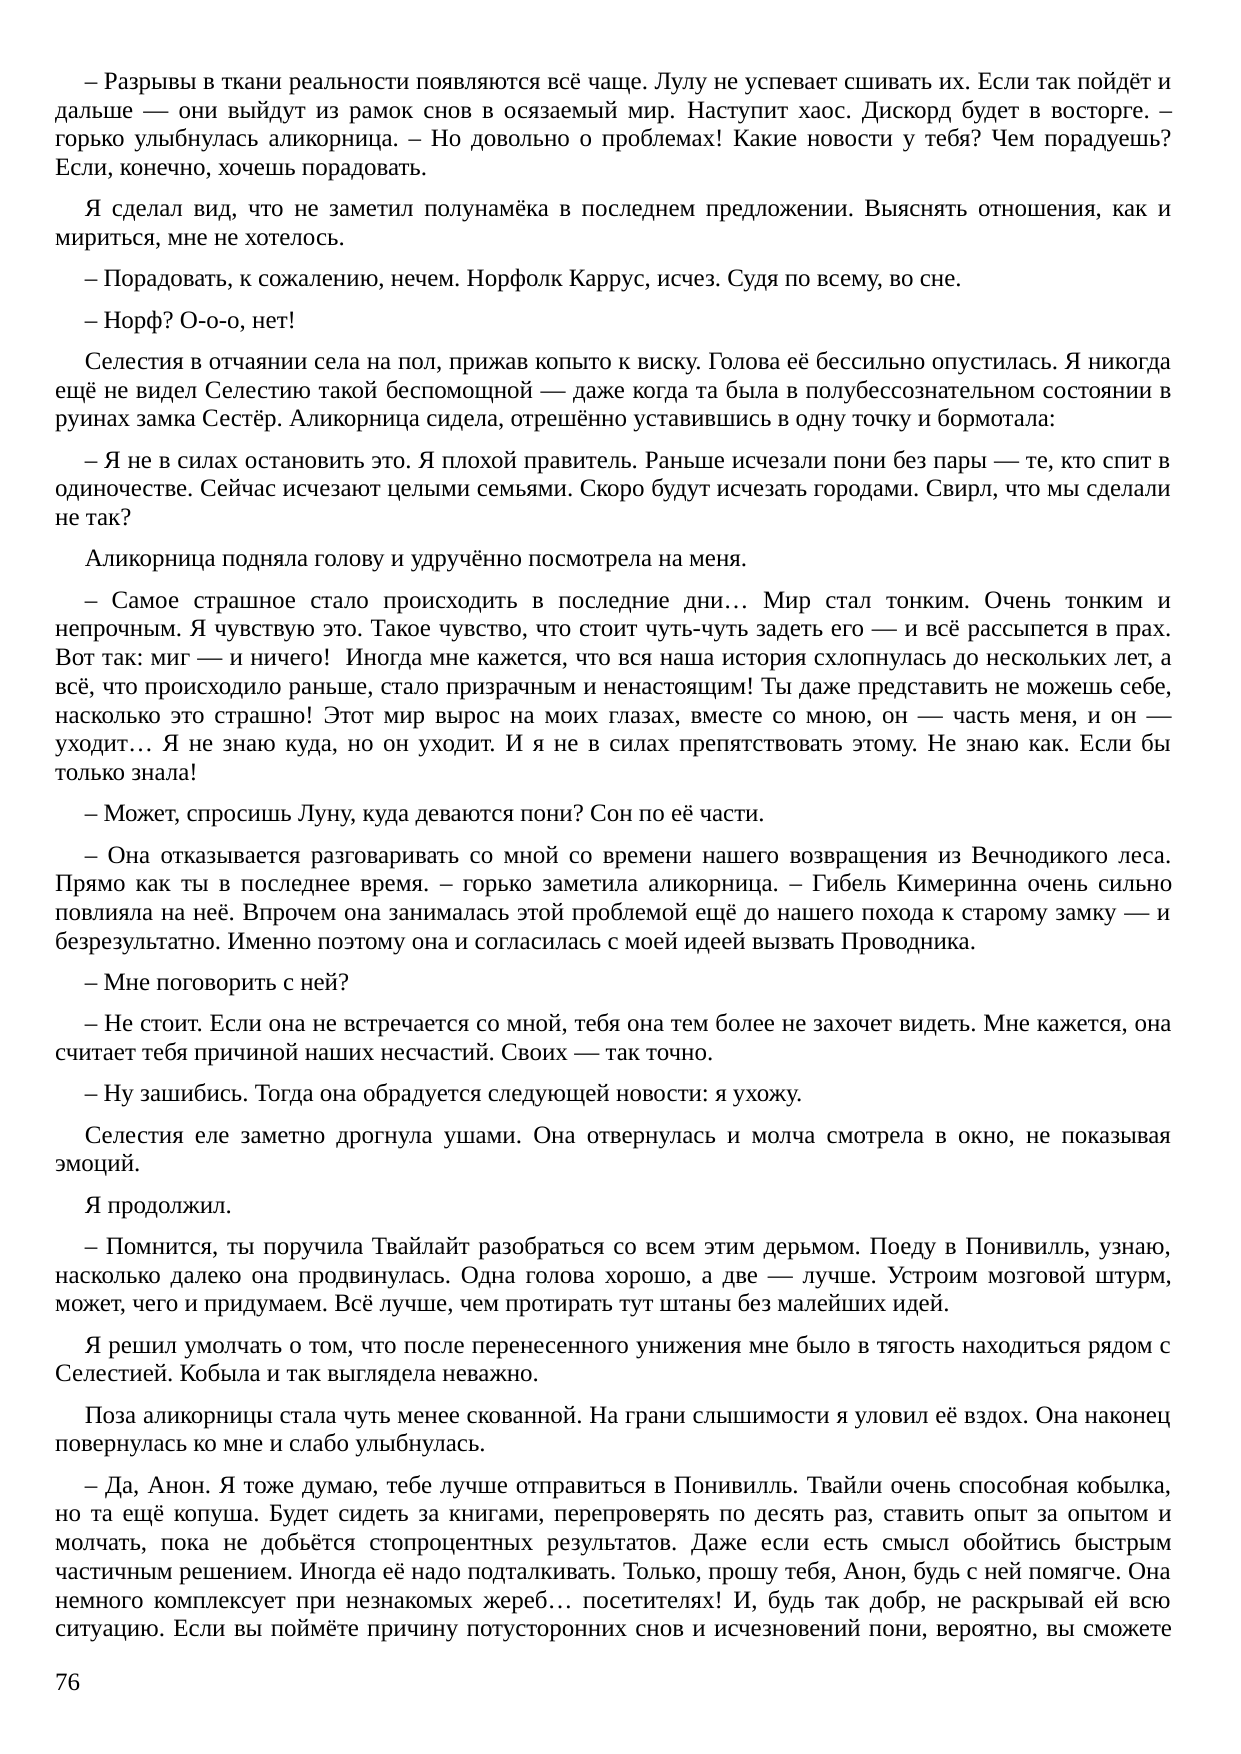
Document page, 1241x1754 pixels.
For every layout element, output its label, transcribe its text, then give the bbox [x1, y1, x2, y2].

text – Да, Анон. Я тоже думаю, тебе лучше отправиться в Понивилль. Твайли очень способная кобылка, но та ещё копуша. Будет сидеть за книгами, перепроверять по десять раз, ставить опыт за опытом и молчать, пока не добьётся стопроцентных результатов. Даже если есть смысл обойтись быстрым частичным решением. Иногда её надо подталкивать. Только, прошу тебя, Анон, будь с ней помягче. Она немного комплексует при незнакомых жереб… посетителях! И, будь так добр, не раскрывай ей всю ситуацию. Если вы поймёте причину потусторонних снов и исчезновений пони, вероятно, вы сможете [55, 1470, 1173, 1642]
text – Мне поговорить с ней? [55, 967, 1173, 996]
text Селестия еле заметно дрогнула ушами. Она отвернулась и молча смотрела в окно, не показывая эмоций. [55, 1120, 1173, 1177]
text – Ну зашибись. Тогда она обрадуется следующей новости: я ухожу. [55, 1078, 1173, 1107]
text – Не стоит. Если она не встречается со мной, тебя она тем более не захочет видеть. Мне кажется, она считает тебя причиной наших несчастий. Своих — так точно. [55, 1008, 1173, 1066]
text Поза аликорницы стала чуть менее скованной. На грани слышимости я уловил её вздох. Она наконец повернулась ко мне и слабо улыбнулась. [55, 1400, 1173, 1457]
text Я решил умолчать о том, что после перенесенного унижения мне было в тягость находиться рядом с Селестией. Кобыла и так выглядела неважно. [55, 1330, 1173, 1387]
text Селестия в отчаянии села на пол, прижав копыто к виску. Голова её бессильно опустилась. Я никогда ещё не видел Селестию такой беспомощной — даже когда та была в полубессознательном состоянии в руинах замка Сестёр. Аликорница сидела, отрешённо уставившись в одну точку и бормотала: [55, 346, 1173, 432]
text – Может, спросишь Луну, куда деваются пони? Сон по её части. [55, 798, 1173, 827]
text Я продолжил. [55, 1190, 1173, 1218]
text – Разрывы в ткани реальности появляются всё чаще. Лулу не успевает сшивать их. Если так пойдёт и дальше — они выйдут из рамок снов в осязаемый мир. Наступит хаос. Дискорд будет в восторге. – горько улыбнулась аликорница. – Но довольно о проблемах! Какие новости у тебя? Чем порадуешь? Если, конечно, хочешь порадовать. [55, 66, 1173, 181]
text Я сделал вид, что не заметил полунамёка в последнем предложении. Выяснять отношения, как и мириться, мне не хотелось. [55, 193, 1173, 251]
text – Самое страшное стало происходить в последние дни… Мир стал тонким. Очень тонким и непрочным. Я чувствую это. Такое чувство, что стоит чуть-чуть задеть его — и всё рассыпется в прах. Вот так: миг — и ничего! Иногда мне кажется, что вся наша история схлопнулась до нескольких лет, а всё, что происходило раньше, стало призрачным и ненастоящим! Ты даже представить не можешь себе, насколько это страшно! Этот мир вырос на моих глазах, вместе со мною, он — часть меня, и он — уходит… Я не знаю куда, но он уходит. И я не в силах препятствовать этому. Не знаю как. Если бы только знала! [55, 585, 1173, 786]
text – Норф? О-о-о, нет! [55, 305, 1173, 333]
text – Я не в силах остановить это. Я плохой правитель. Раньше исчезали пони без пары — те, кто спит в одиночестве. Сейчас исчезают целыми семьями. Скоро будут исчезать городами. Свирл, что мы сделали не так? [55, 445, 1173, 531]
text – Порадовать, к сожалению, нечем. Норфолк Каррус, исчез. Судя по всему, во сне. [55, 263, 1173, 292]
text – Помнится, ты поручила Твайлайт разобраться со всем этим дерьмом. Поеду в Понивилль, узнаю, насколько далеко она продвинулась. Одна голова хорошо, а две — лучше. Устроим мозговой штурм, может, чего и придумаем. Всё лучше, чем протирать тут штаны без малейших идей. [55, 1231, 1173, 1317]
text – Она отказывается разговаривать со мной со времени нашего возвращения из Вечнодикого леса. Прямо как ты в последнее время. – горько заметила аликорница. – Гибель Кимеринна очень сильно повлияла на неё. Впрочем она занималась этой проблемой ещё до нашего похода к старому замку — и безрезультатно. Именно поэтому она и согласилась с моей идеей вызвать Проводника. [55, 840, 1173, 955]
text Аликорница подняла голову и удручённо посмотрела на меня. [55, 543, 1173, 572]
